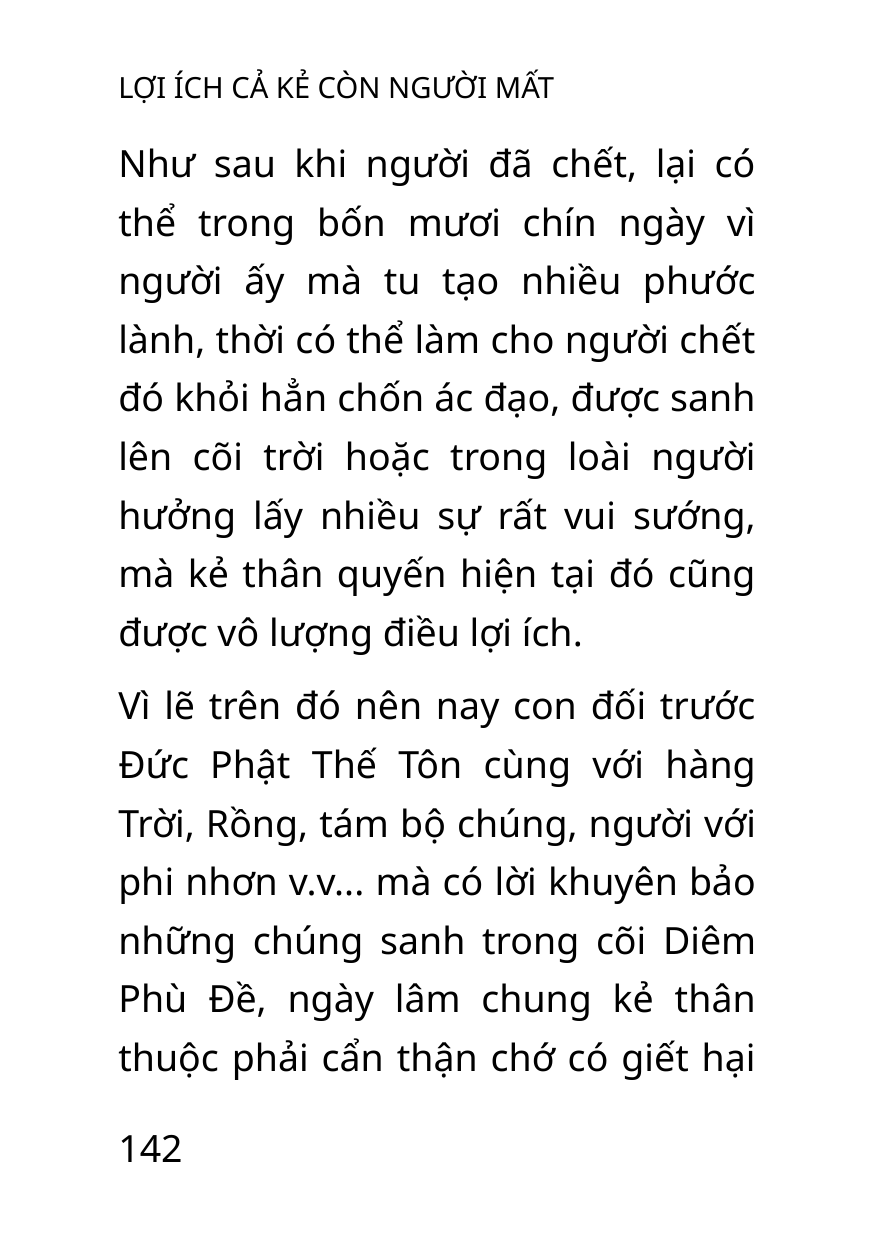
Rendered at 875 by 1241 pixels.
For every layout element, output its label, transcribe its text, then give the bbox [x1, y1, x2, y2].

text Như sau khi người đã chết, lại có thể trong bốn mươi chín ngày vì người ấy mà tu tạo nhiều phước lành, thời có thể làm cho người chết đó khỏi hẳn chốn ác đạo, được sanh lên cõi trời hoặc trong loài người hưởng lấy nhiều sự rất vui sướng, mà kẻ thân quyến hiện tại đó cũng được vô lượng điều lợi ích. [118, 137, 756, 657]
text Vì lẽ trên đó nên nay con đối trước Đức Phật Thế Tôn cùng với hàng Trời, Rồng, tám bộ chúng, người với phi nhơn v.v... mà có lời khuyên bảo những chúng sanh trong cõi Diêm Phù Đề, ngày lâm chung kẻ thân thuộc phải cẩn thận chớ có giết hại [118, 679, 756, 1082]
